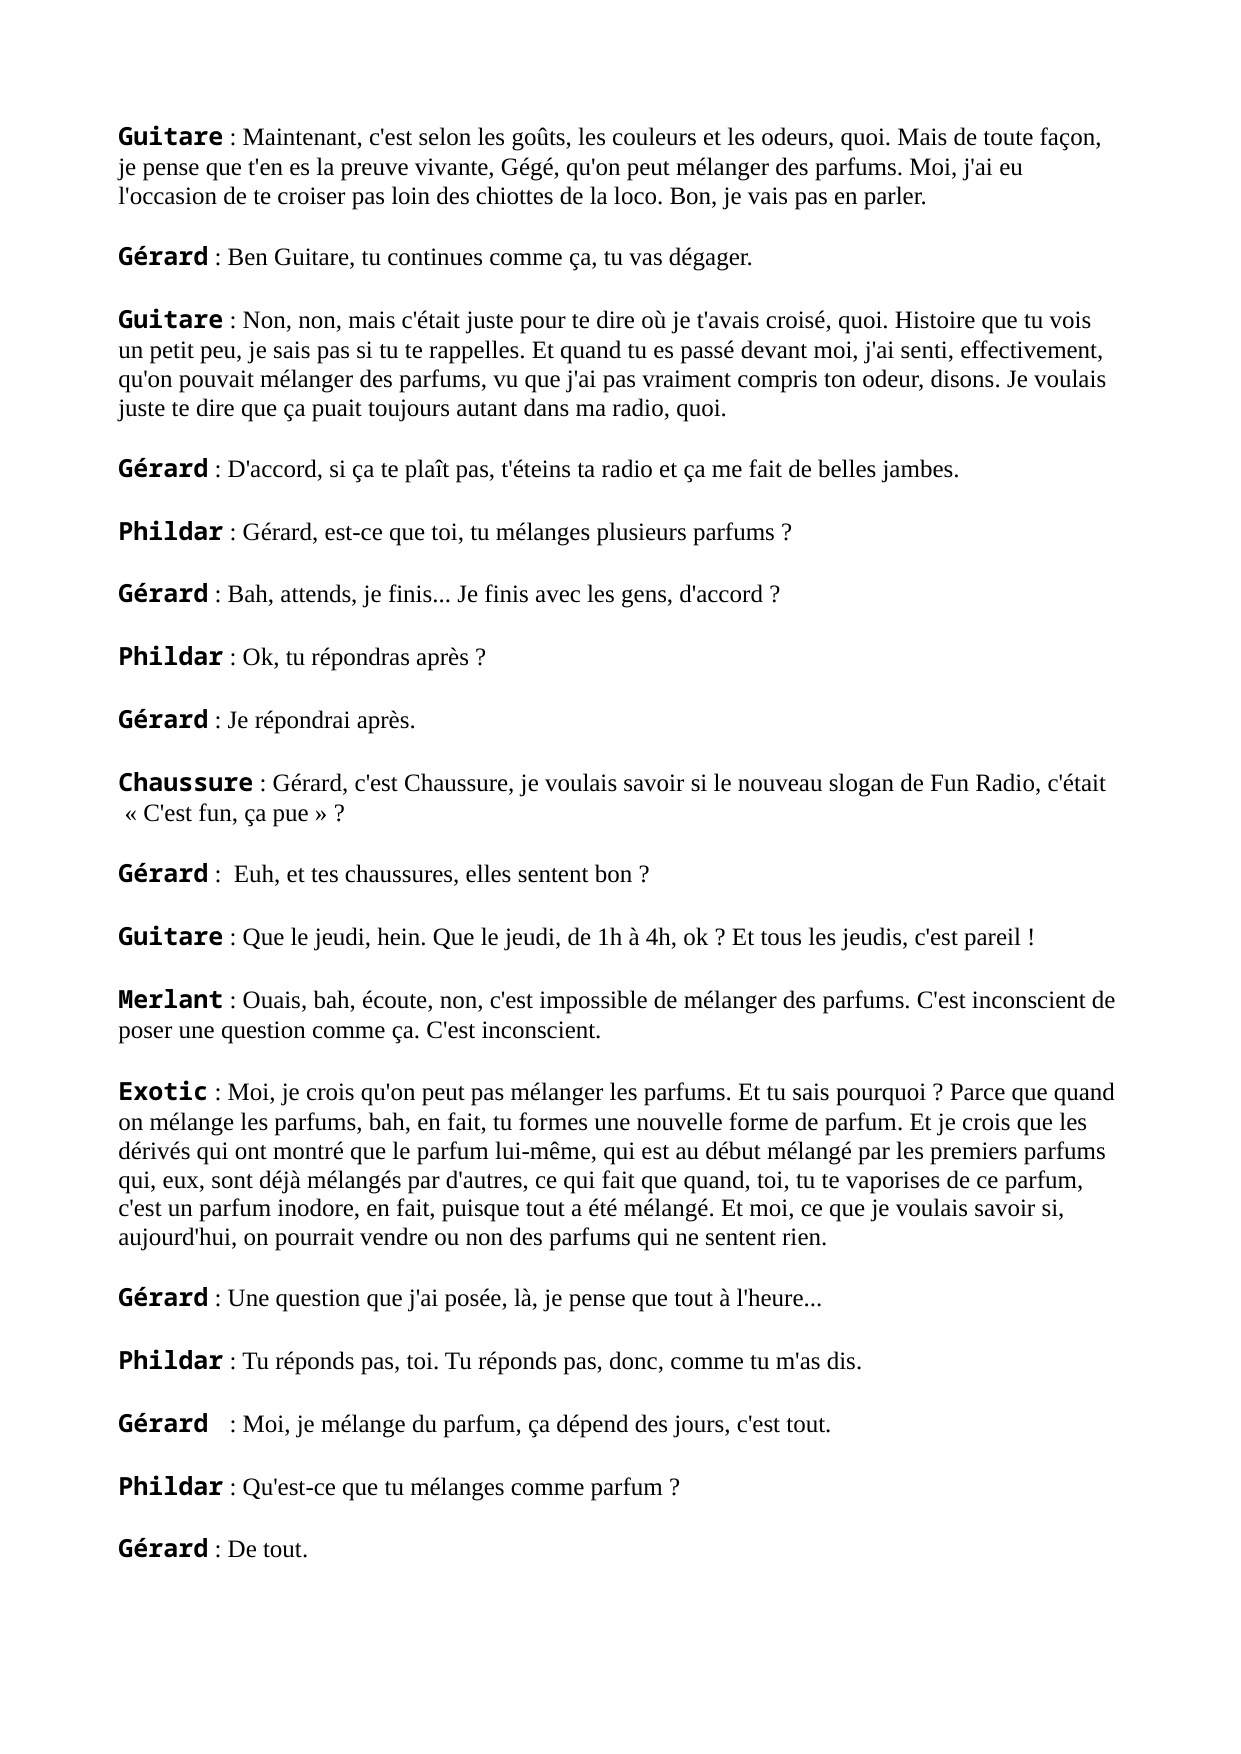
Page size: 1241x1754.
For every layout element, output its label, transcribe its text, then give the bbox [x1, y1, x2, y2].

text Gérard : Je répondrai après. [118, 702, 1122, 736]
text Gérard : D'accord, si ça te plaît pas, t'éteins ta radio et ça me fait de belles jambes. [118, 450, 1122, 484]
text Phildar : Ok, tu répondras après ? [118, 639, 1122, 673]
text Gérard : De tout. [118, 1531, 1122, 1565]
text Phildar : Qu'est-ce que tu mélanges comme parfum ? [118, 1468, 1122, 1502]
text Phildar : Gérard, est-ce que toi, tu mélanges plusieurs parfums ? [118, 513, 1122, 547]
text Gérard : Une question que j'ai posée, là, je pense que tout à l'heure... [118, 1280, 1122, 1314]
text Chaussure : Gérard, c'est Chaussure, je voulais savoir si le nouveau slogan de Fun Radio, c'était [118, 764, 1122, 798]
text Guitare : Maintenant, c'est selon les goûts, les couleurs et les odeurs, quoi. Mais de toute façon, je pense que t'en es la preuve vivante, Gégé, qu'on peut mélanger des parfums. Moi, j'ai eu l'occasion de te croiser pas loin des chiottes de la loco. Bon, je vais pas en parler. [118, 118, 1122, 210]
text « C'est fun, ça pue » ? [118, 798, 1122, 827]
text Gérard : Euh, et tes chaussures, elles sentent bon ? [118, 856, 1122, 890]
text Guitare : Non, non, mais c'était juste pour te dire où je t'avais croisé, quoi. Histoire que tu vois un petit peu, je sais pas si tu te rappelles. Et quand tu es passé devant moi, j'ai senti, effectivement, qu'on pouvait mélanger des parfums, vu que j'ai pas vraiment compris ton odeur, disons. Je voulais juste te dire que ça puait toujours autant dans ma radio, quoi. [118, 301, 1122, 422]
text Guitare : Que le jeudi, hein. Que le jeudi, de 1h à 4h, ok ? Et tous les jeudis, c'est pareil ! [118, 919, 1122, 953]
text Gérard : Moi, je mélange du parfum, ça dépend des jours, c'est tout. [118, 1405, 1122, 1439]
text Merlant : Ouais, bah, écoute, non, c'est impossible de mélanger des parfums. C'est inconscient de poser une question comme ça. C'est inconscient. [118, 982, 1122, 1044]
text Phildar : Tu réponds pas, toi. Tu réponds pas, donc, comme tu m'as dis. [118, 1342, 1122, 1377]
text Gérard : Ben Guitare, tu continues comme ça, tu vas dégager. [118, 238, 1122, 272]
text Gérard : Bah, attends, je finis... Je finis avec les gens, d'accord ? [118, 576, 1122, 610]
text Exotic : Moi, je crois qu'on peut pas mélanger les parfums. Et tu sais pourquoi ? Parce que quand on mélange les parfums, bah, en fait, tu formes une nouvelle forme de parfum. Et je crois que les dérivés qui ont montré que le parfum lui-même, qui est au début mélangé par les premiers parfums qui, eux, sont déjà mélangés par d'autres, ce qui fait que quand, toi, tu te vaporises de ce parfum, c'est un parfum inodore, en fait, puisque tout a été mélangé. Et moi, ce que je voulais savoir si, aujourd'hui, on pourrait vendre ou non des parfums qui ne sentent rien. [118, 1073, 1122, 1251]
